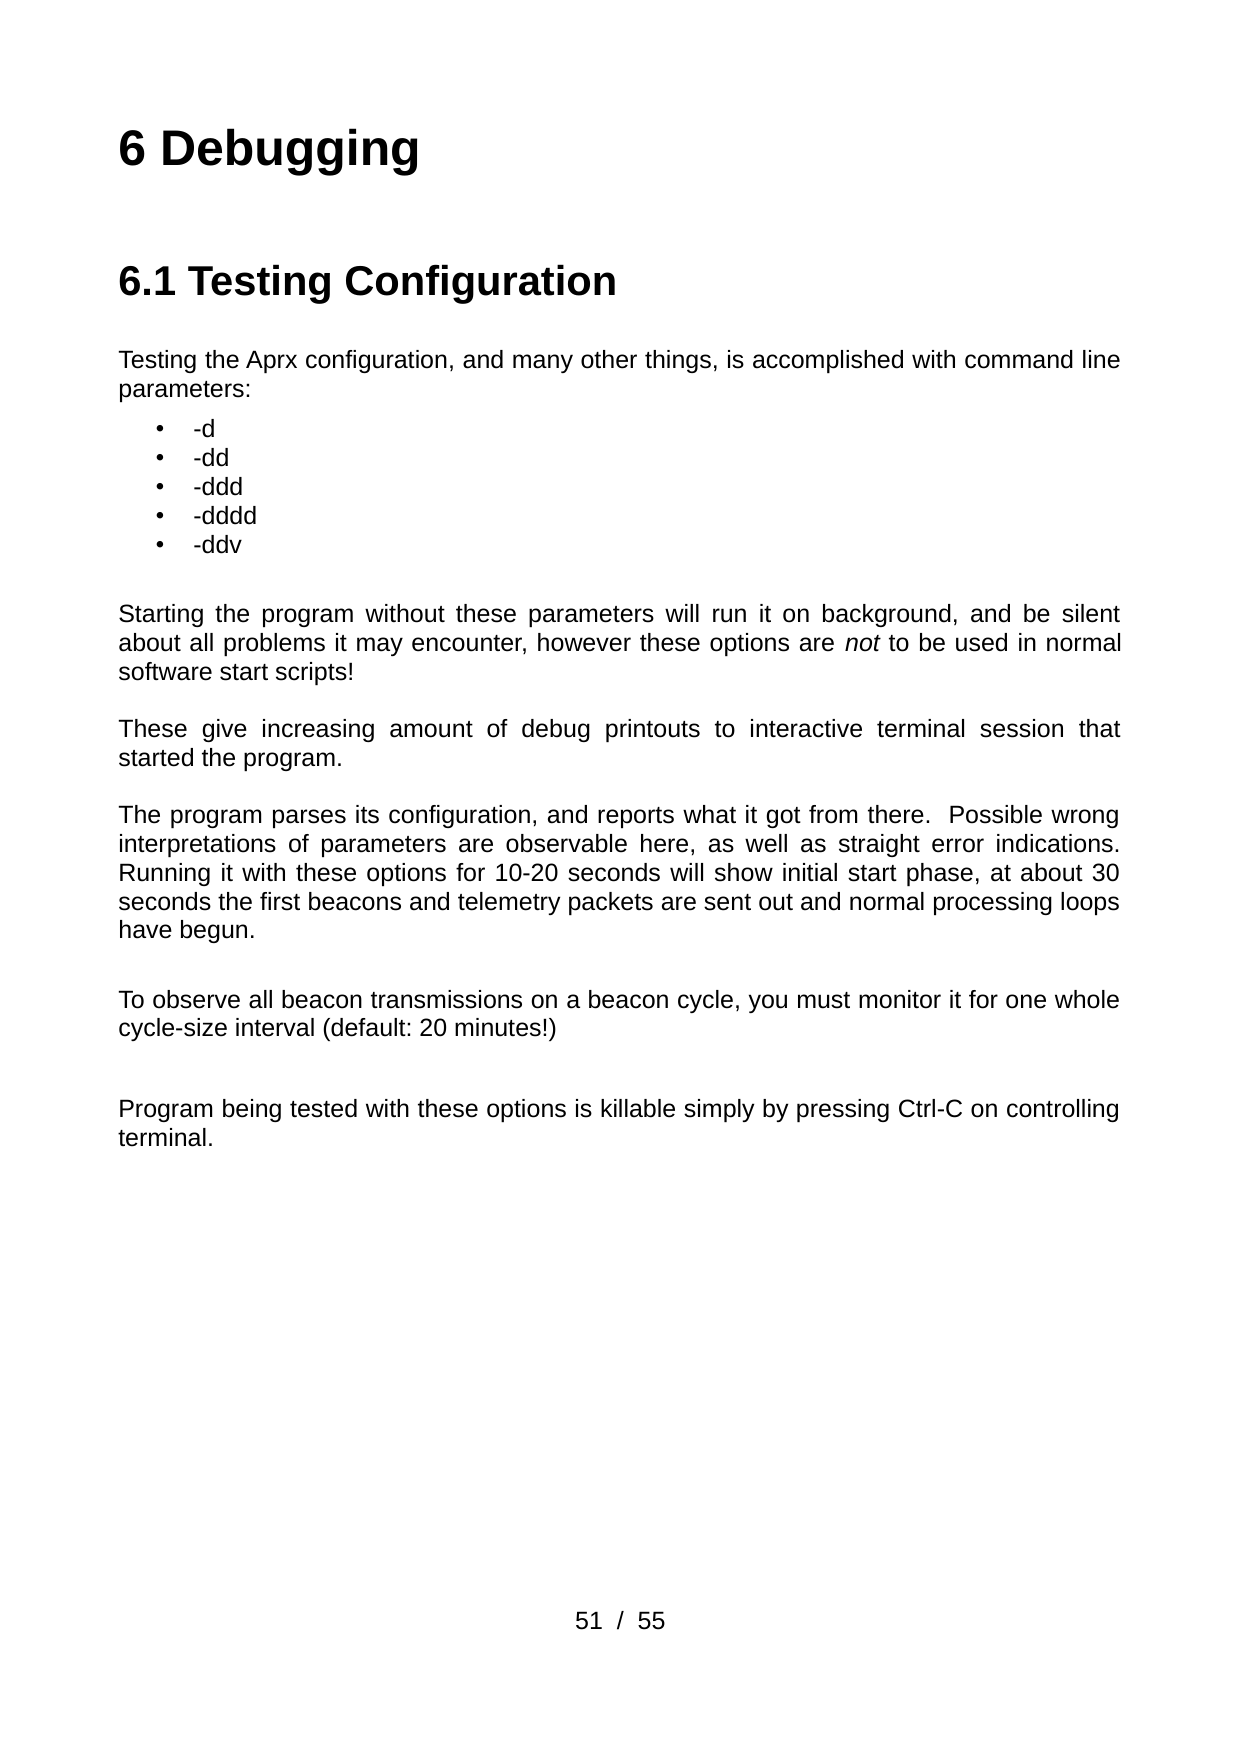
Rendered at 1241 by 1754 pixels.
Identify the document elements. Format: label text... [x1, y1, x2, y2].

text Program being tested with these options is killable simply by pressing Ctrl-C on controlling terminal. [118, 1094, 1122, 1152]
text These give increasing amount of debug printouts to interactive terminal session that started the program. [118, 714, 1122, 772]
list -ddv [156, 530, 1122, 559]
list -dd [156, 443, 1122, 472]
subtitle Testing Configuration [118, 257, 1122, 304]
text Starting the program without these parameters will run it on background, and be silent about all problems it may encounter, however these options are not to be used in normal software start scripts! [118, 599, 1122, 685]
list -d [156, 414, 1122, 443]
text To observe all beacon transmissions on a beacon cycle, you must monitor it for one whole cycle-size interval (default: 20 minutes!) [118, 985, 1122, 1042]
text Testing the Aprx configuration, and many other things, is accomplished with command line parameters: [118, 345, 1122, 403]
text The program parses its configuration, and reports what it got from there. Possible wrong interpretations of parameters are observable here, as well as straight error indications. Running it with these options for 10-20 seconds will show initial start phase, at about 30 seconds the first beacons and telemetry packets are sent out and normal processing loops have begun. [118, 800, 1122, 944]
list -ddd [156, 472, 1122, 501]
subtitle Debugging [118, 118, 1122, 176]
list -dddd [156, 501, 1122, 530]
